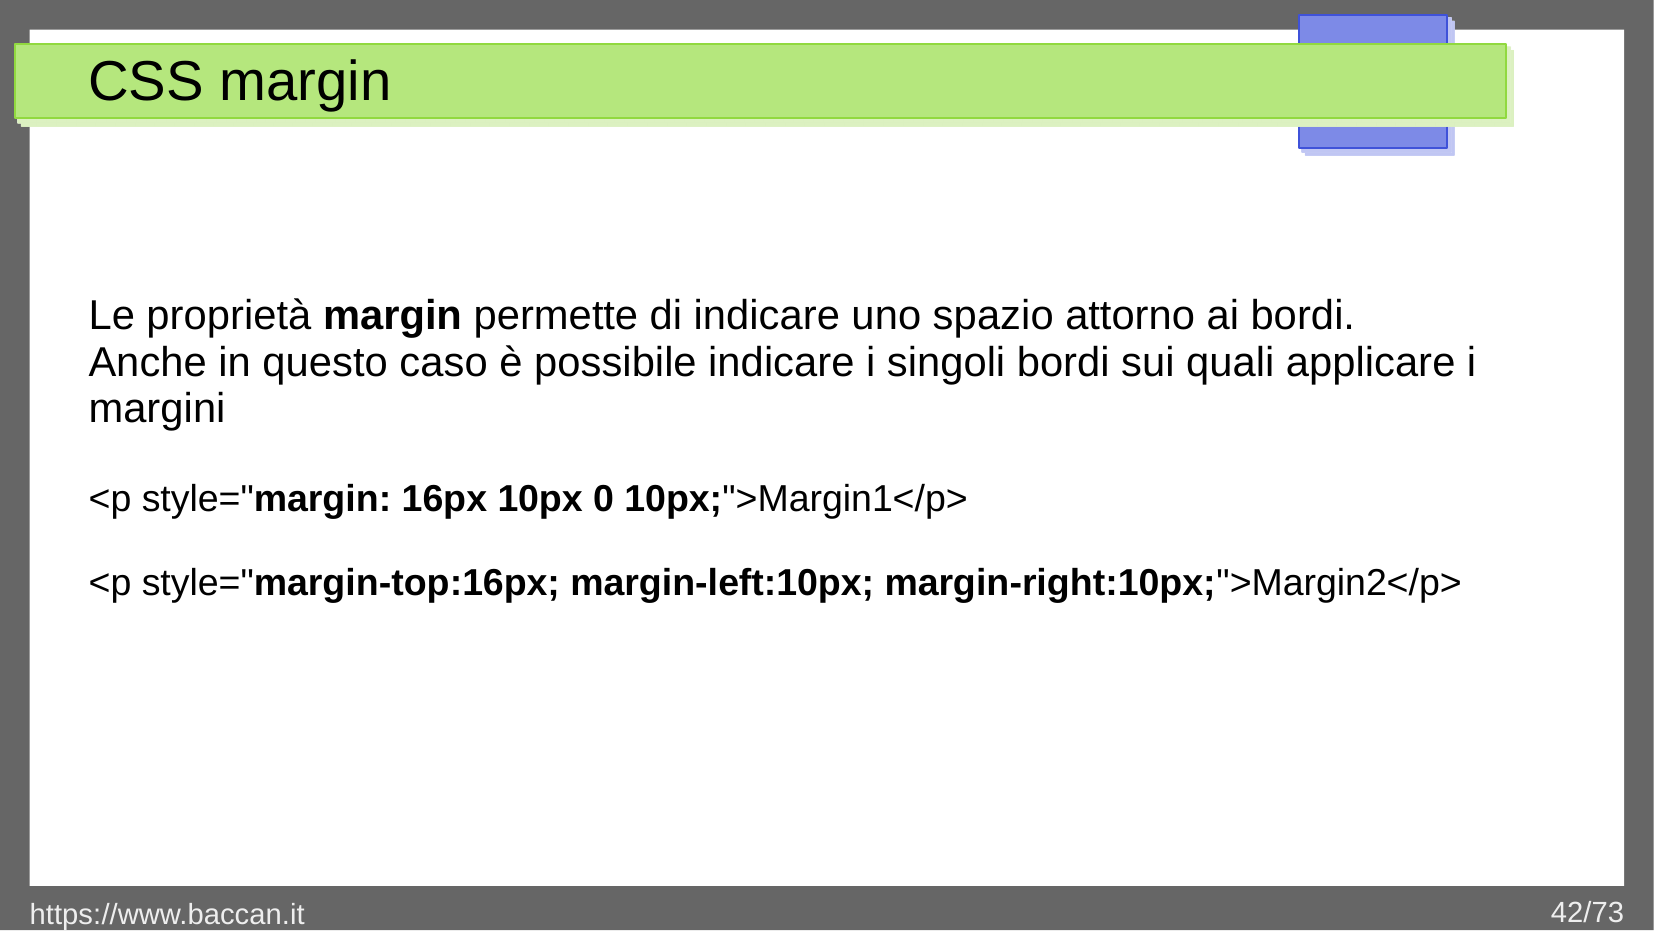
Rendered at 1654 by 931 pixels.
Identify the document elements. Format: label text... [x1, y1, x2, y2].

text_box Le proprietà margin permette di indicare uno spazio attorno ai bordi. Anche in questo caso è possibile indicare i singoli bordi sui quali applicare i margini <p style="margin: 16px 10px 0 10px;">Margin1</p> <p style="margin-top:16px; margin-left:10px; margin-right:10px;">Margin2</p> [88, 169, 1565, 820]
title CSS margin [88, 44, 1506, 119]
